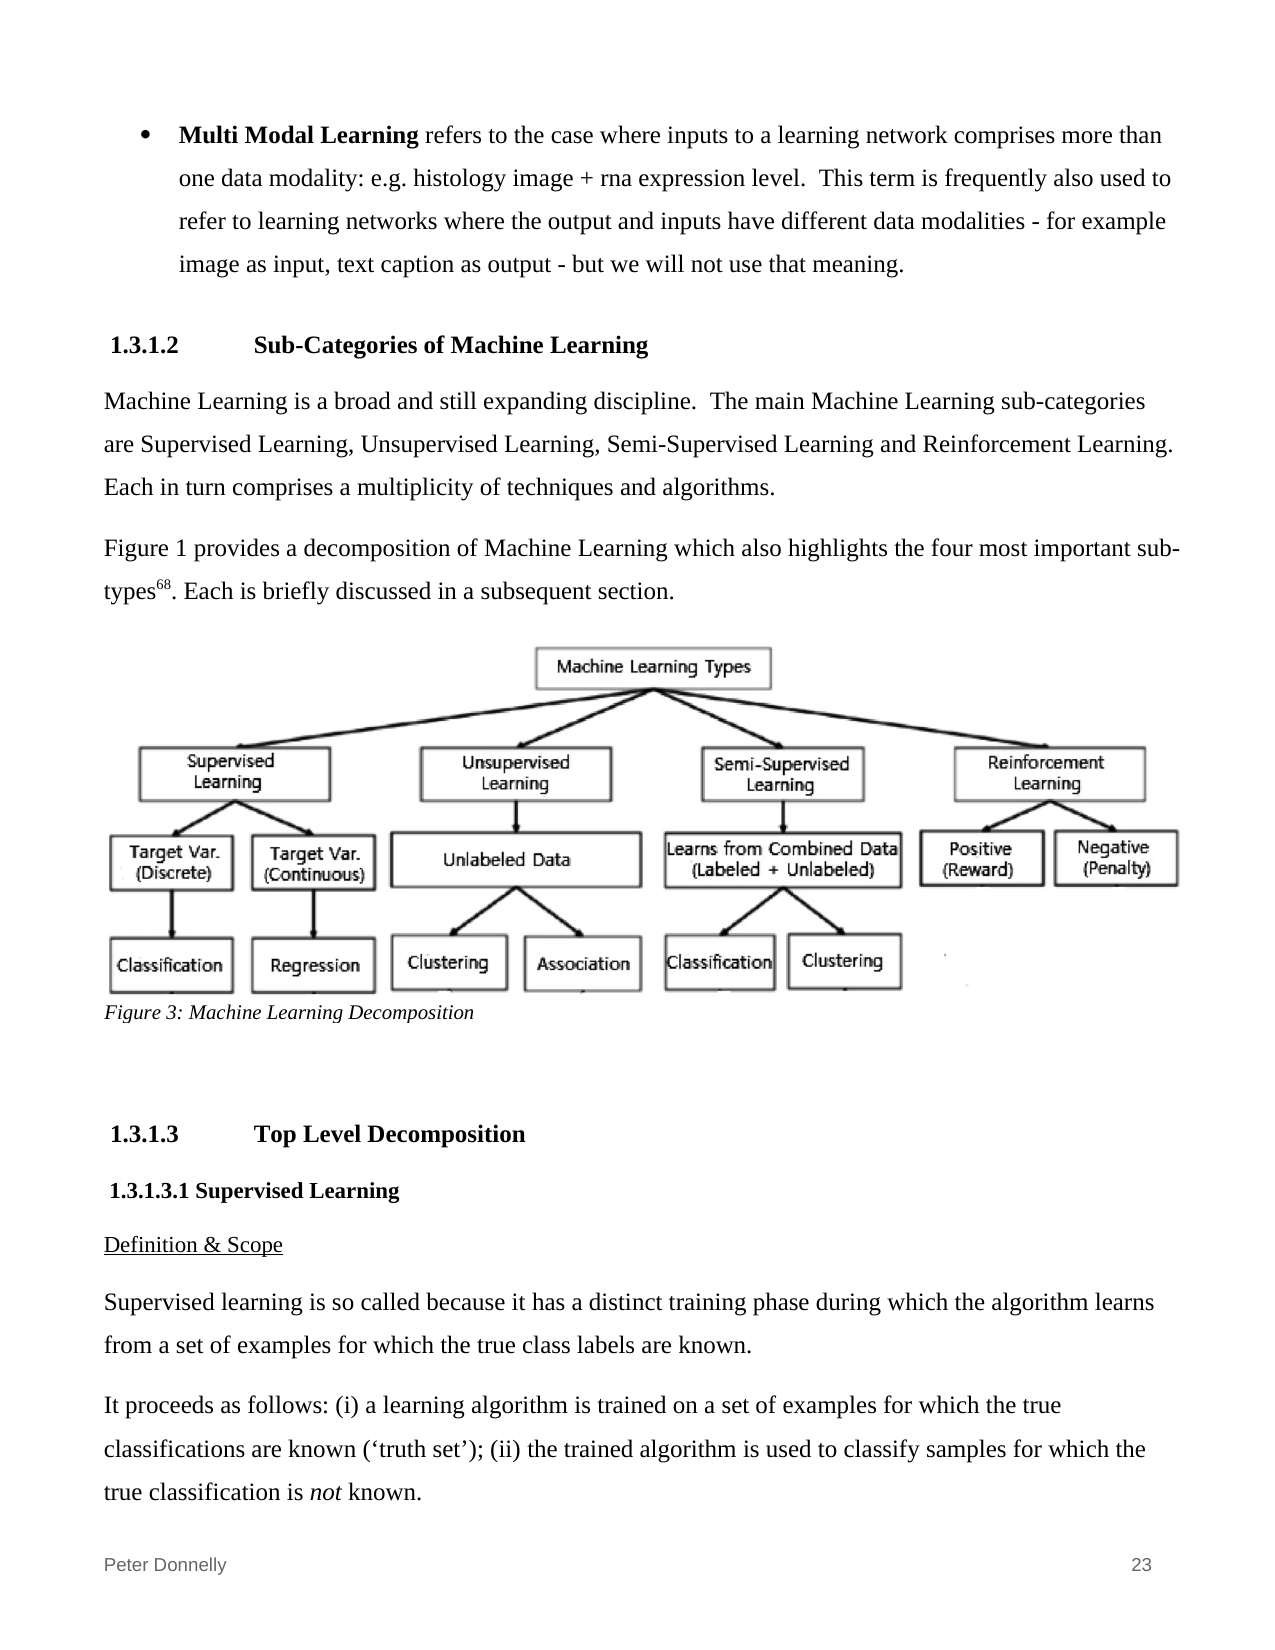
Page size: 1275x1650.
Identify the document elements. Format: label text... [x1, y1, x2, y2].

subtitle Definition & Scope [86, 1231, 1181, 1257]
picture [104, 641, 1182, 1000]
subtitle Top Level Decomposition [103, 1119, 1181, 1147]
text Figure 3: Machine Learning Decomposition [104, 1000, 1181, 1022]
list Multi Modal Learning refers to the case where inputs to a learning network comprises more than one data modality: e.g. histology image + rna expression level. This term is frequently also used to refer to learning networks where the output and inputs have different data modalities - for example image as input, text caption as output - but we will not use that meaning. [141, 120, 1181, 278]
subtitle Sub-Categories of Machine Learning [103, 331, 1181, 359]
subtitle Supervised Learning [103, 1178, 1181, 1204]
text Machine Learning is a broad and still expanding discipline. The main Machine Learning sub-categories are Supervised Learning, Unsupervised Learning, Semi-Supervised Learning and Reinforcement Learning. Each in turn comprises a multiplicity of techniques and algorithms. [103, 386, 1181, 501]
text Figure 1 provides a decomposition of Machine Learning which also highlights the four most important sub-types. Each is briefly discussed in a subsequent section. [103, 533, 1181, 605]
text It proceeds as follows: (i) a learning algorithm is trained on a set of examples for which the true classifications are known (‘truth set’); (ii) the trained algorithm is used to classify samples for which the true classification is not known. [103, 1391, 1181, 1506]
text Supervised learning is so called because it has a distinct training phase during which the algorithm learns from a set of examples for which the true class labels are known. [103, 1287, 1181, 1358]
